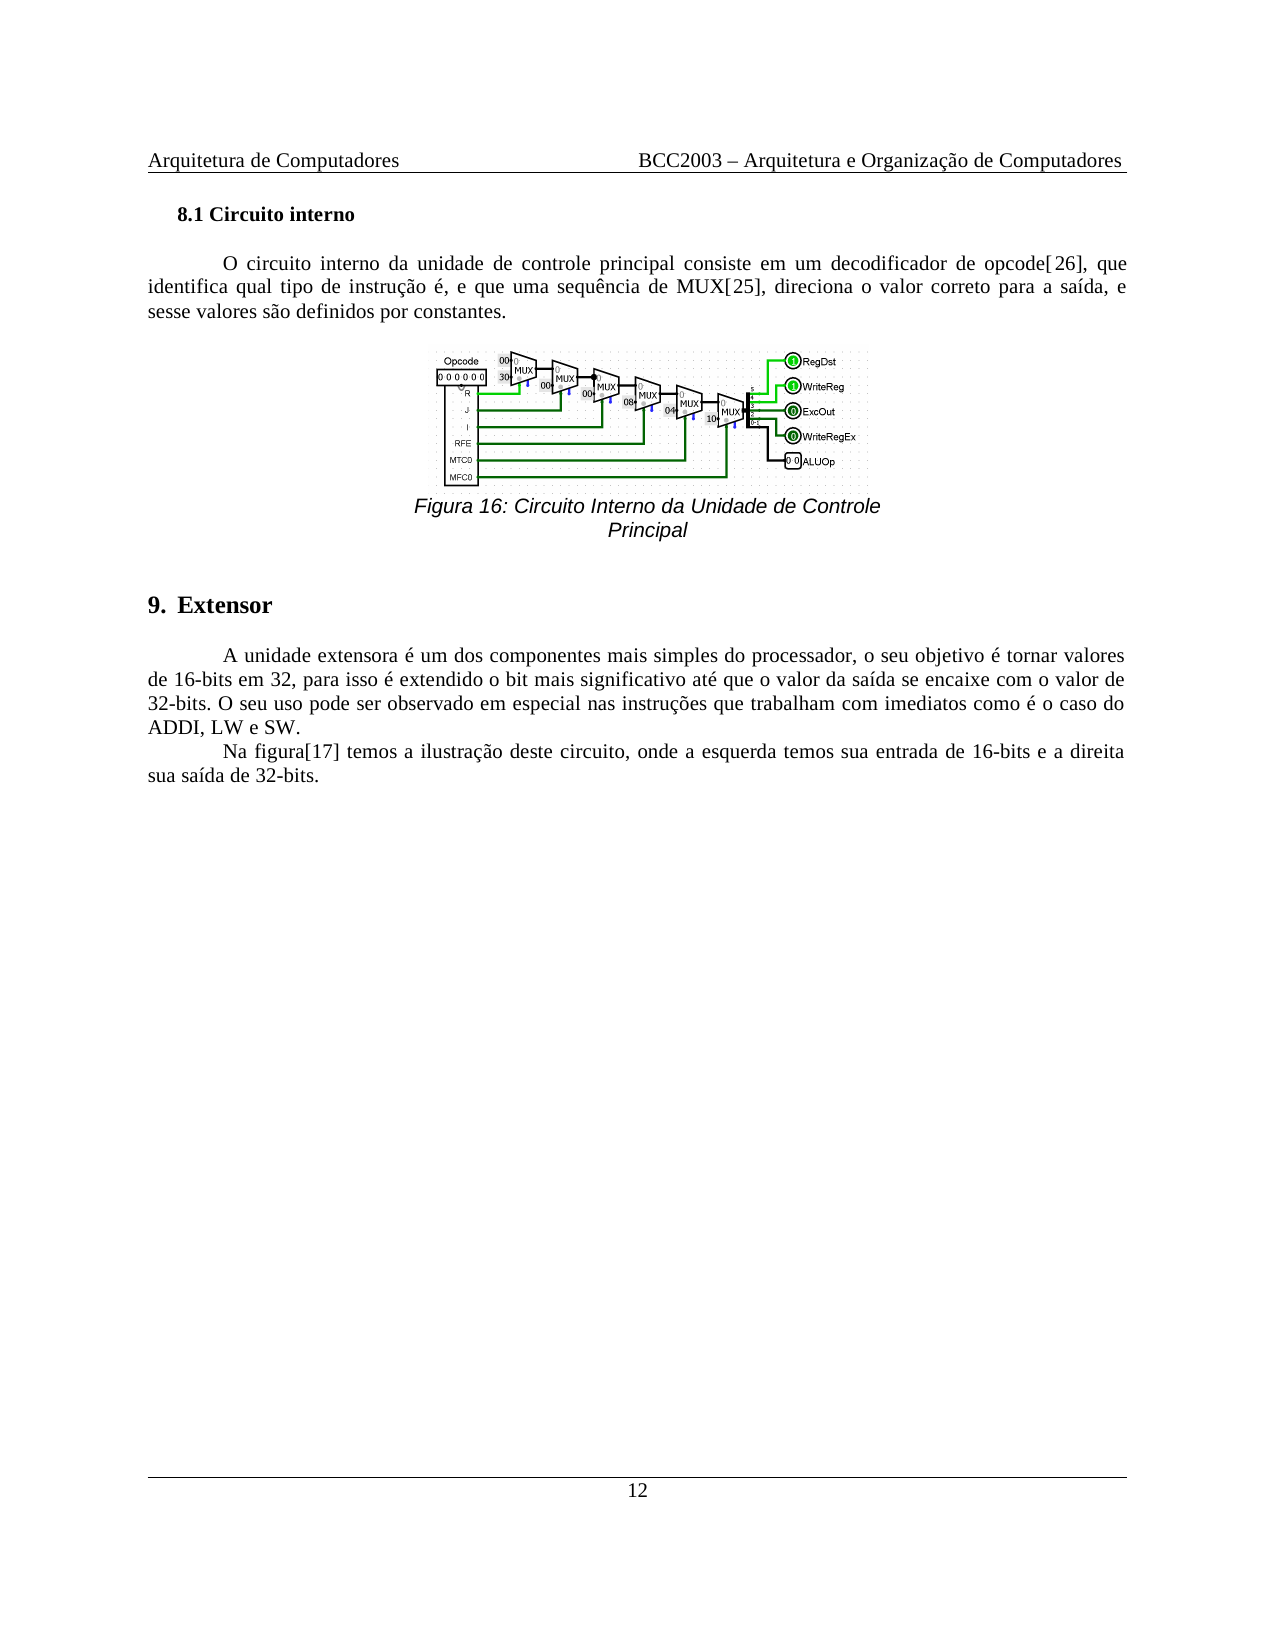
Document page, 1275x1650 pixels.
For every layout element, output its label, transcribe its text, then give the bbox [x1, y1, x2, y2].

text O circuito interno da unidade de controle principal consiste em um decodificador de opcode[26], que identifica qual tipo de instrução é, e que uma sequência de MUX[25], direciona o valor correto para a saída, e sesse valores são definidos por constantes. [148, 250, 1127, 322]
text Figura 16: Circuito Interno da Unidade de Controle Principal [398, 494, 898, 542]
subtitle Extensor [148, 590, 1127, 619]
text Na figura[17] temos a ilustração deste circuito, onde a esquerda temos sua entrada de 16-bits e a direita sua saída de 32-bits. [148, 739, 1127, 787]
list 8.1 Circuito interno [148, 202, 1127, 226]
picture [428, 344, 869, 494]
text A unidade extensora é um dos componentes mais simples do processador, o seu objetivo é tornar valores de 16-bits em 32, para isso é extendido o bit mais significativo até que o valor da saída se encaixe com o valor de 32-bits. O seu uso pode ser observado em especial nas instruções que trabalham com imediatos como é o caso do ADDI, LW e SW. [148, 643, 1127, 739]
